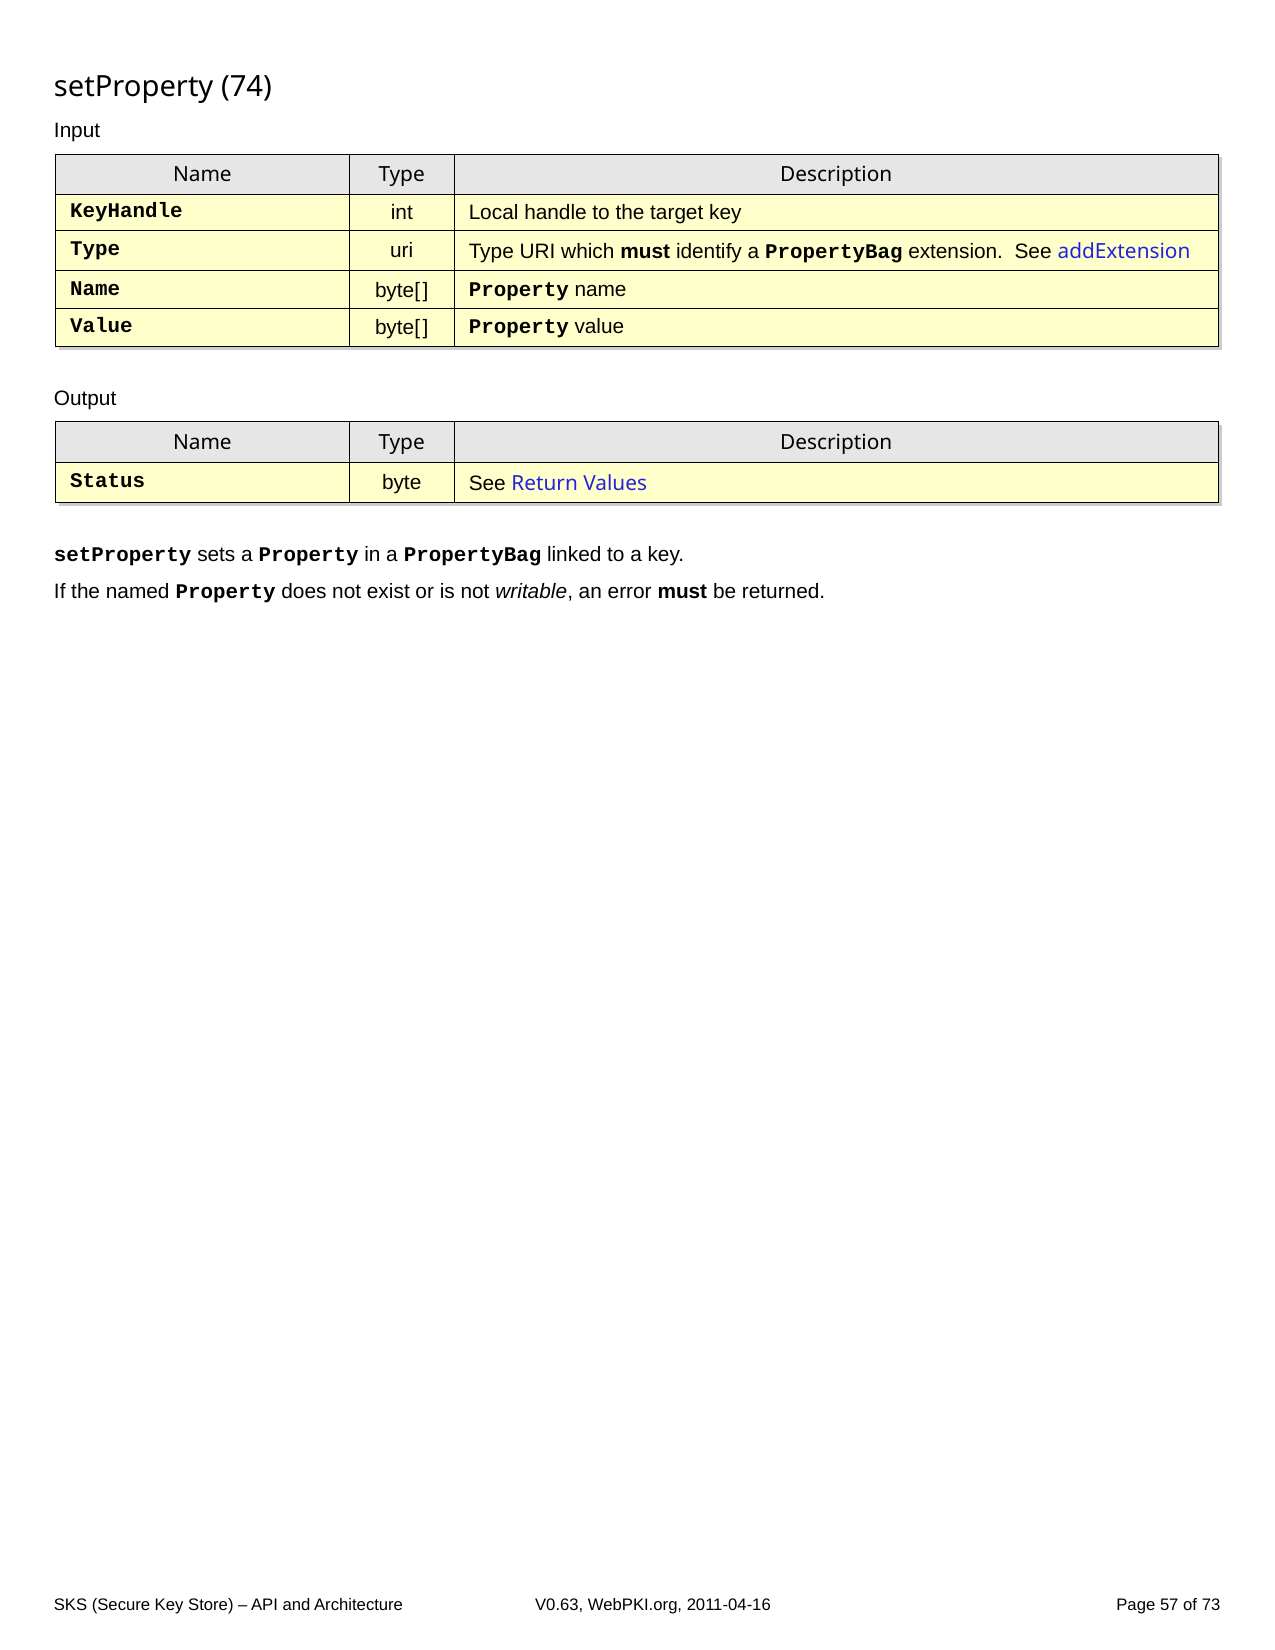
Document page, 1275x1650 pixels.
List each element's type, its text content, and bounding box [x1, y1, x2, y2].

table_cell byte [350, 463, 454, 502]
text Input [54, 118, 1221, 142]
table_cell Local handle to the target key [455, 195, 1218, 230]
table_cell Type URI which must identify a PropertyBag extension. See addExtension [455, 231, 1218, 270]
table_header Type [350, 155, 454, 194]
subtitle setProperty (74) [54, 66, 1221, 105]
table_cell Value [56, 309, 349, 346]
table_cell int [350, 195, 454, 230]
table_cell See Return Values [455, 463, 1218, 502]
table_cell byte⁮[ ] [350, 309, 454, 346]
table_cell byte⁮[ ] [350, 271, 454, 308]
text setProperty sets a Property in a PropertyBag linked to a key. [54, 541, 1221, 567]
table_cell uri [350, 231, 454, 270]
text Output [54, 385, 1221, 409]
table_cell KeyHandle [56, 195, 349, 230]
table_cell Property value [455, 309, 1218, 346]
table_cell Status [56, 463, 349, 502]
table_header Type [350, 422, 454, 462]
text If the named Property does not exist or is not writable, an error must be returned. [54, 579, 1221, 605]
table_header Name [56, 155, 349, 194]
table_cell Name [56, 271, 349, 308]
table_header Description [455, 422, 1218, 462]
table_cell Type [56, 231, 349, 270]
table_header Description [455, 155, 1218, 194]
table_header Name [56, 422, 349, 462]
table_cell Property name [455, 271, 1218, 308]
